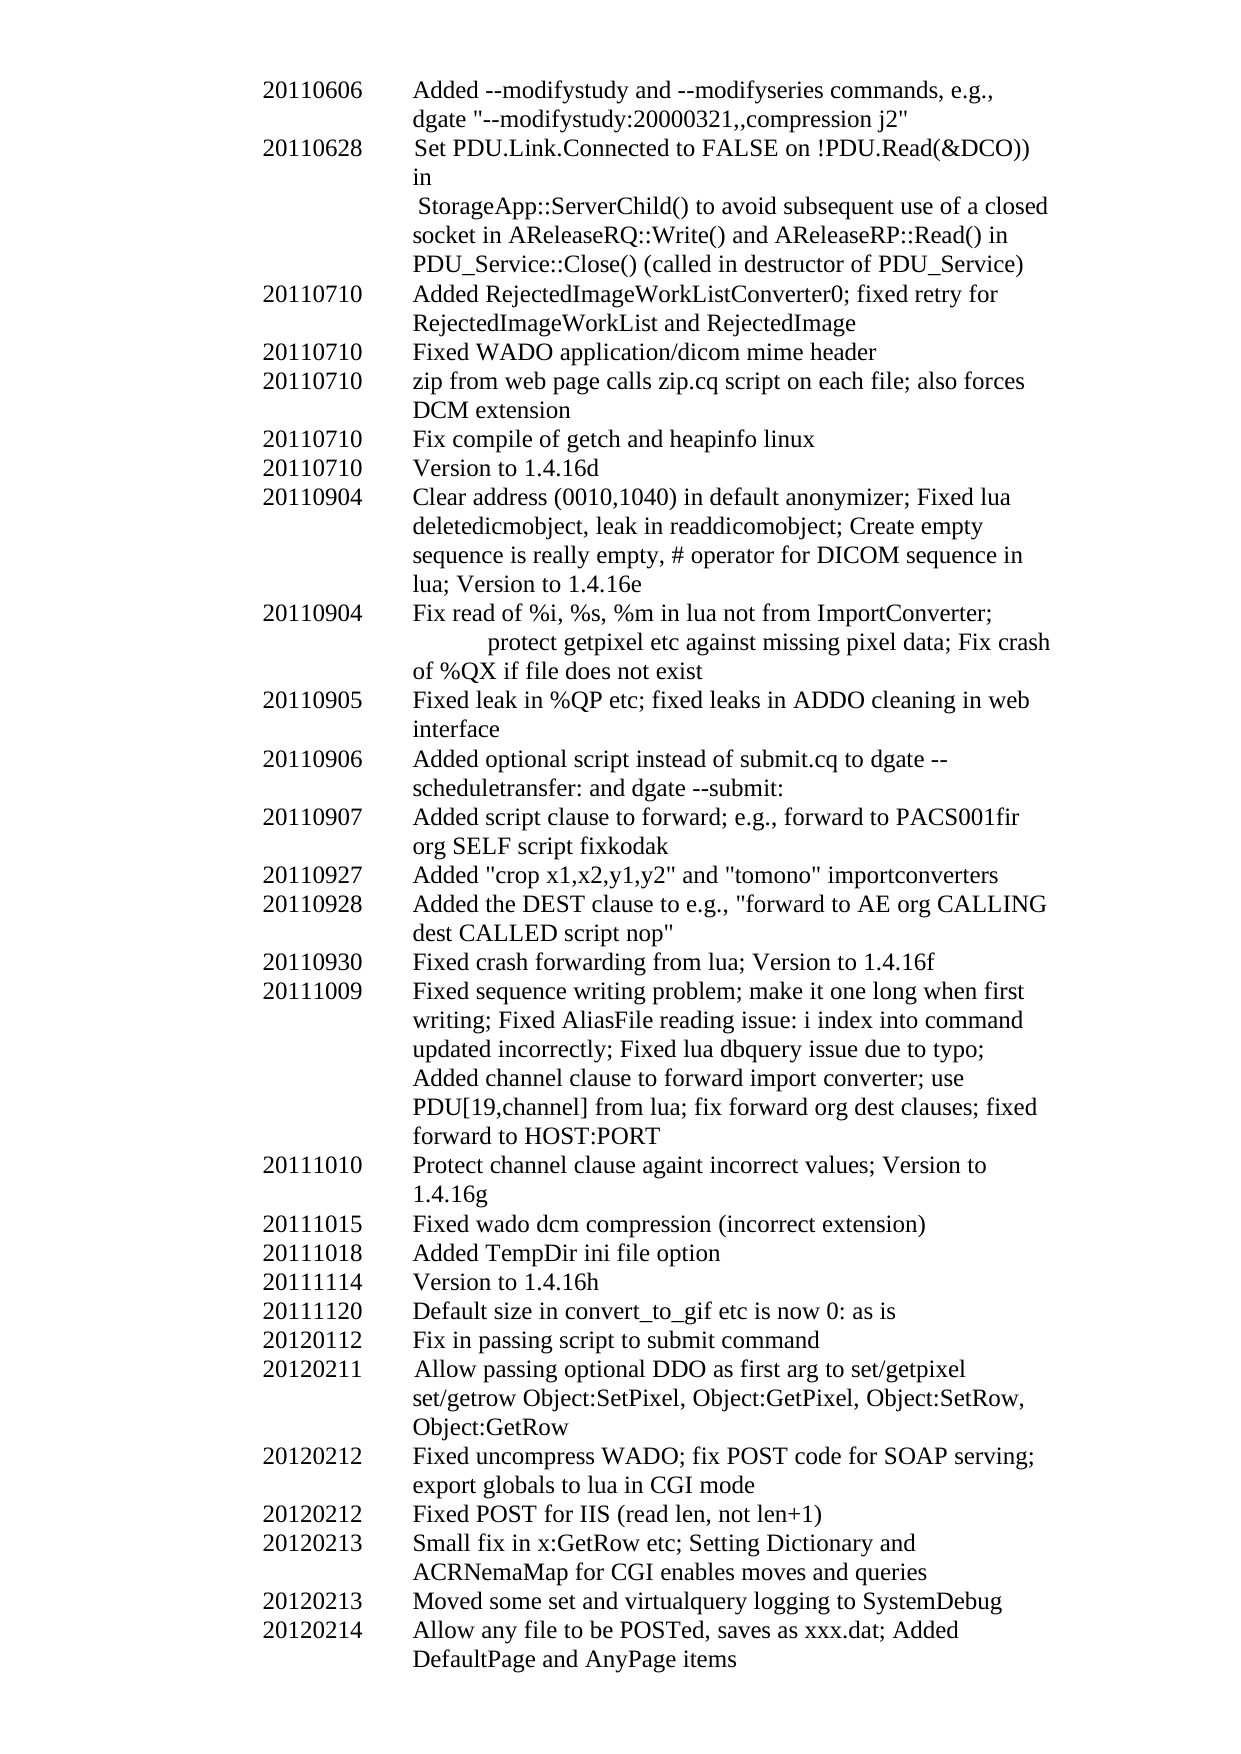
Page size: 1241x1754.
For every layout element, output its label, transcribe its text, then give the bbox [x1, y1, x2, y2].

text 20110906 Added optional script instead of submit.cq to dgate --scheduletransfer: and dgate --submit: [262, 743, 1053, 802]
text 20110927 Added "crop x1,x2,y1,y2" and "tomono" importconverters [262, 860, 1053, 889]
text protect getpixel etc against missing pixel data; Fix crash of %QX if file does not exist [262, 627, 1053, 685]
text 20120213 Moved some set and virtualquery logging to SystemDebug [262, 1586, 1053, 1615]
text 20110628 Set PDU.Link.Connected to FALSE on !PDU.Read(&DCO)) in [262, 133, 1053, 191]
text 20111114 Version to 1.4.16h [262, 1267, 1053, 1296]
text 20110928 Added the DEST clause to e.g., "forward to AE org CALLING dest CALLED script nop" [262, 889, 1053, 947]
text 20110930 Fixed crash forwarding from lua; Version to 1.4.16f [262, 947, 1053, 976]
text 20120214 Allow any file to be POSTed, saves as xxx.dat; Added DefaultPage and AnyPage items [262, 1615, 1053, 1673]
text 20111018 Added TempDir ini file option [262, 1237, 1053, 1267]
text 20111015 Fixed wado dcm compression (incorrect extension) [262, 1208, 1053, 1237]
text 20110710 Added RejectedImageWorkListConverter0; fixed retry for RejectedImageWorkList and RejectedImage [262, 278, 1053, 337]
text 20110710 Fix compile of getch and heapinfo linux [262, 424, 1053, 453]
text 20110606 Added --modifystudy and --modifyseries commands, e.g., dgate "--modifystudy:20000321,,compression j2" [262, 75, 1053, 133]
text 20111120 Default size in convert_to_gif etc is now 0: as is [262, 1296, 1053, 1325]
text StorageApp::ServerChild() to avoid subsequent use of a closed socket in AReleaseRQ::Write() and AReleaseRP::Read() in PDU_Service::Close() (called in destructor of PDU_Service) [262, 191, 1053, 278]
text 20120213 Small fix in x:GetRow etc; Setting Dictionary and ACRNemaMap for CGI enables moves and queries [262, 1528, 1053, 1586]
text 20120212 Fixed uncompress WADO; fix POST code for SOAP serving; export globals to lua in CGI mode [262, 1441, 1053, 1499]
text 20110710 zip from web page calls zip.cq script on each file; also forces DCM extension [262, 366, 1053, 424]
text 20111010 Protect channel clause againt incorrect values; Version to 1.4.16g [262, 1150, 1053, 1208]
text 20120212 Fixed POST for IIS (read len, not len+1) [262, 1499, 1053, 1528]
text 20120211 Allow passing optional DDO as first arg to set/getpixel set/getrow Object:SetPixel, Object:GetPixel, Object:SetRow, Object:GetRow [262, 1354, 1053, 1441]
text 20110710 Version to 1.4.16d [262, 453, 1053, 482]
text 20111009 Fixed sequence writing problem; make it one long when first writing; Fixed AliasFile reading issue: i index into command updated incorrectly; Fixed lua dbquery issue due to typo; Added channel clause to forward import converter; use PDU[19,channel] from lua; fix forward org dest clauses; fixed forward to HOST:PORT [262, 976, 1053, 1150]
text 20110710 Fixed WADO application/dicom mime header [262, 337, 1053, 366]
text 20110904 Clear address (0010,1040) in default anonymizer; Fixed lua deletedicmobject, leak in readdicomobject; Create empty sequence is really empty, # operator for DICOM sequence in lua; Version to 1.4.16e [262, 482, 1053, 598]
text 20110904 Fix read of %i, %s, %m in lua not from ImportConverter; [262, 598, 1053, 627]
text 20110907 Added script clause to forward; e.g., forward to PACS001fir org SELF script fixkodak [262, 802, 1053, 860]
text 20110905 Fixed leak in %QP etc; fixed leaks in ADDO cleaning in web interface [262, 685, 1053, 743]
text 20120112 Fix in passing script to submit command [262, 1325, 1053, 1354]
